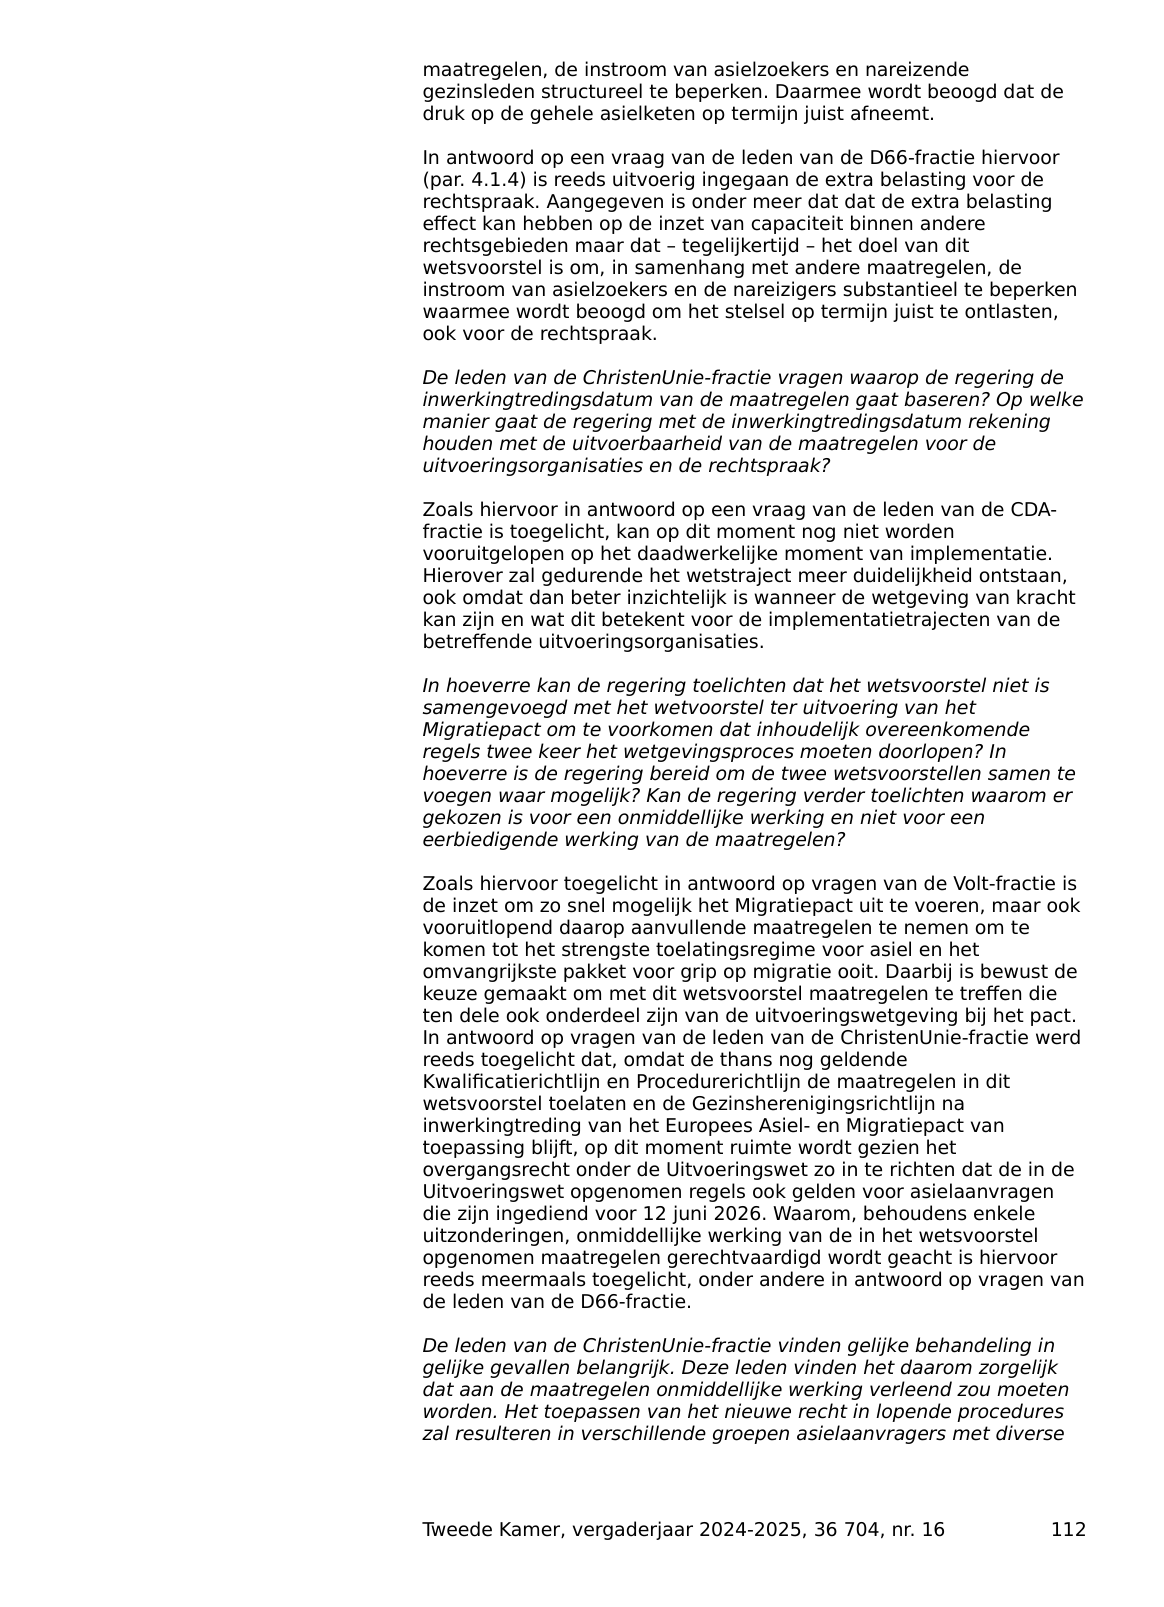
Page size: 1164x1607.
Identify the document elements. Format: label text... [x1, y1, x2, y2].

text De leden van de ChristenUnie-fractie vinden gelijke behandeling in gelijke gevallen belangrijk. Deze leden vinden het daarom zorgelijk dat aan de maatregelen onmiddellijke werking verleend zou moeten worden. Het toepassen van het nieuwe recht in lopende procedures zal resulteren in verschillende groepen asielaanvragers met diverse [422, 1335, 1087, 1445]
text De leden van de ChristenUnie-fractie vragen waarop de regering de inwerkingtredingsdatum van de maatregelen gaat baseren? Op welke manier gaat de regering met de inwerkingtredingsdatum rekening houden met de uitvoerbaarheid van de maatregelen voor de uitvoeringsorganisaties en de rechtspraak? [422, 367, 1087, 477]
text Zoals hiervoor toegelicht in antwoord op vragen van de Volt-fractie is de inzet om zo snel mogelijk het Migratiepact uit te voeren, maar ook vooruitlopend daarop aanvullende maatregelen te nemen om te komen tot het strengste toelatingsregime voor asiel en het omvangrijkste pakket voor grip op migratie ooit. Daarbij is bewust de keuze gemaakt om met dit wetsvoorstel maatregelen te treffen die ten dele ook onderdeel zijn van de uitvoeringswetgeving bij het pact. In antwoord op vragen van de leden van de ChristenUnie-fractie werd reeds toegelicht dat, omdat de thans nog geldende Kwalificatierichtlijn en Procedurerichtlijn de maatregelen in dit wetsvoorstel toelaten en de Gezinsherenigingsrichtlijn na inwerkingtreding van het Europees Asiel- en Migratiepact van toepassing blijft, op dit moment ruimte wordt gezien het overgangsrecht onder de Uitvoeringswet zo in te richten dat de in de Uitvoeringswet opgenomen regels ook gelden voor asielaanvragen die zijn ingediend voor 12 juni 2026. Waarom, behoudens enkele uitzonderingen, onmiddellijke werking van de in het wetsvoorstel opgenomen maatregelen gerechtvaardigd wordt geacht is hiervoor reeds meermaals toegelicht, onder andere in antwoord op vragen van de leden van de D66-fractie. [422, 873, 1087, 1313]
text In hoeverre kan de regering toelichten dat het wetsvoorstel niet is samengevoegd met het wetvoorstel ter uitvoering van het Migratiepact om te voorkomen dat inhoudelijk overeenkomende regels twee keer het wetgevingsproces moeten doorlopen? In hoeverre is de regering bereid om de twee wetsvoorstellen samen te voegen waar mogelijk? Kan de regering verder toelichten waarom er gekozen is voor een onmiddellijke werking en niet voor een eerbiedigende werking van de maatregelen? [422, 675, 1087, 851]
text maatregelen, de instroom van asielzoekers en nareizende gezinsleden structureel te beperken. Daarmee wordt beoogd dat de druk op de gehele asielketen op termijn juist afneemt. [422, 59, 1087, 125]
text Zoals hiervoor in antwoord op een vraag van de leden van de CDA-fractie is toegelicht, kan op dit moment nog niet worden vooruitgelopen op het daadwerkelijke moment van implementatie. Hierover zal gedurende het wetstraject meer duidelijkheid ontstaan, ook omdat dan beter inzichtelijk is wanneer de wetgeving van kracht kan zijn en wat dit betekent voor de implementatietrajecten van de betreffende uitvoeringsorganisaties. [422, 499, 1087, 653]
text In antwoord op een vraag van de leden van de D66-fractie hiervoor (par. 4.1.4) is reeds uitvoerig ingegaan de extra belasting voor de rechtspraak. Aangegeven is onder meer dat dat de extra belasting effect kan hebben op de inzet van capaciteit binnen andere rechtsgebieden maar dat – tegelijkertijd – het doel van dit wetsvoorstel is om, in samenhang met andere maatregelen, de instroom van asielzoekers en de nareizigers substantieel te beperken waarmee wordt beoogd om het stelsel op termijn juist te ontlasten, ook voor de rechtspraak. [422, 147, 1087, 345]
